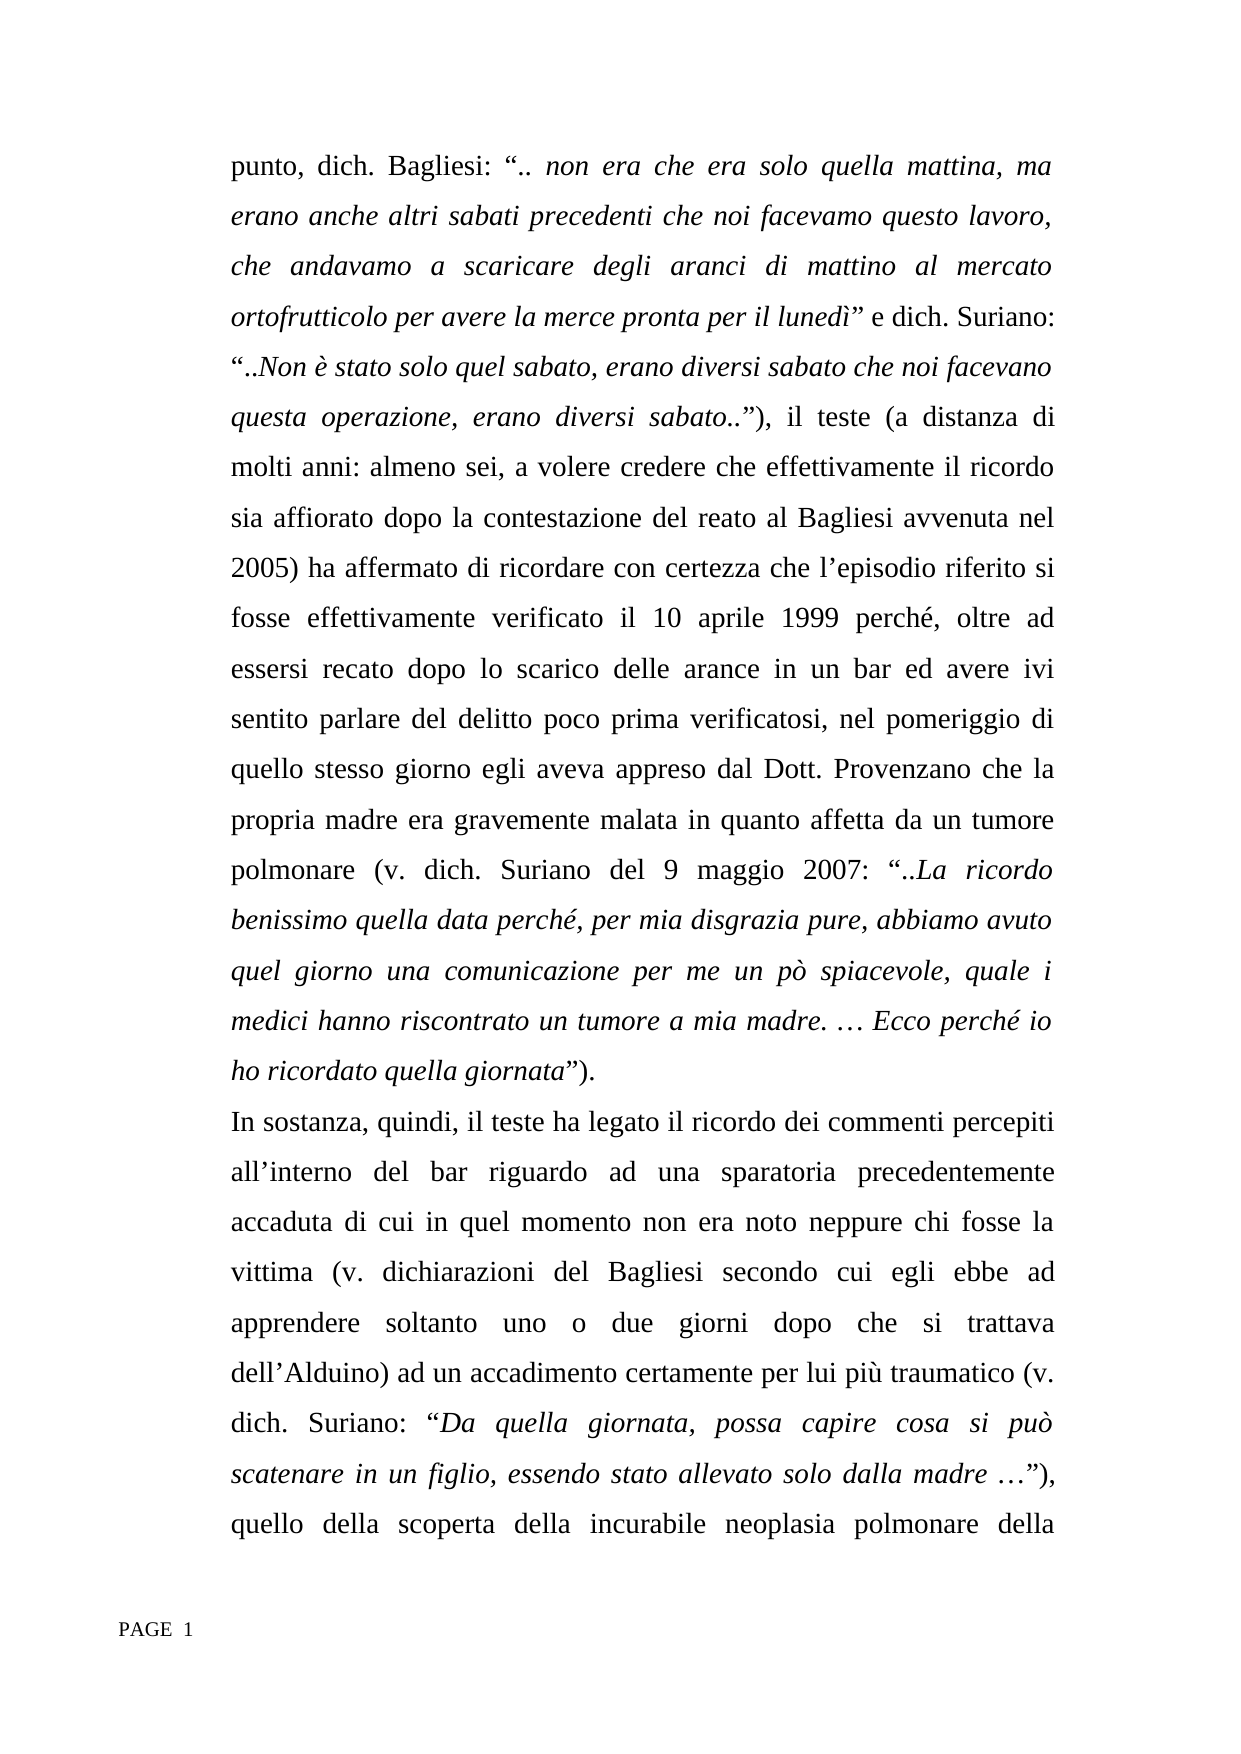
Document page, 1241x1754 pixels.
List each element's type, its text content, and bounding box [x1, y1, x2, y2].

text punto, dich. Bagliesi: “.. non era che era solo quella mattina, ma erano anche altri sabati precedenti che noi facevamo questo lavoro, che andavamo a scaricare degli aranci di mattino al mercato ortofrutticolo per avere la merce pronta per il lunedì” e dich. Suriano: “..Non è stato solo quel sabato, erano diversi sabato che noi facevano questa operazione, erano diversi sabato..”), il teste (a distanza di molti anni: almeno sei, a volere credere che effettivamente il ricordo sia affiorato dopo la contestazione del reato al Bagliesi avvenuta nel 2005) ha affermato di ricordare con certezza che l’episodio riferito si fosse effettivamente verificato il 10 aprile 1999 perché, oltre ad essersi recato dopo lo scarico delle arance in un bar ed avere ivi sentito parlare del delitto poco prima verificatosi, nel pomeriggio di quello stesso giorno egli aveva appreso dal Dott. Provenzano che la propria madre era gravemente malata in quanto affetta da un tumore polmonare (v. dich. Suriano del 9 maggio 2007: “..La ricordo benissimo quella data perché, per mia disgrazia pure, abbiamo avuto quel giorno una comunicazione per me un pò spiacevole, quale i medici hanno riscontrato un tumore a mia madre. … Ecco perché io ho ricordato quella giornata”). [231, 148, 1056, 1087]
text In sostanza, quindi, il teste ha legato il ricordo dei commenti percepiti all’interno del bar riguardo ad una sparatoria precedentemente accaduta di cui in quel momento non era noto neppure chi fosse la vittima (v. dichiarazioni del Bagliesi secondo cui egli ebbe ad apprendere soltanto uno o due giorni dopo che si trattava dell’Alduino) ad un accadimento certamente per lui più traumatico (v. dich. Suriano: “Da quella giornata, possa capire cosa si può scatenare in un figlio, essendo stato allevato solo dalla madre …”), quello della scoperta della incurabile neoplasia polmonare della [231, 1104, 1056, 1540]
